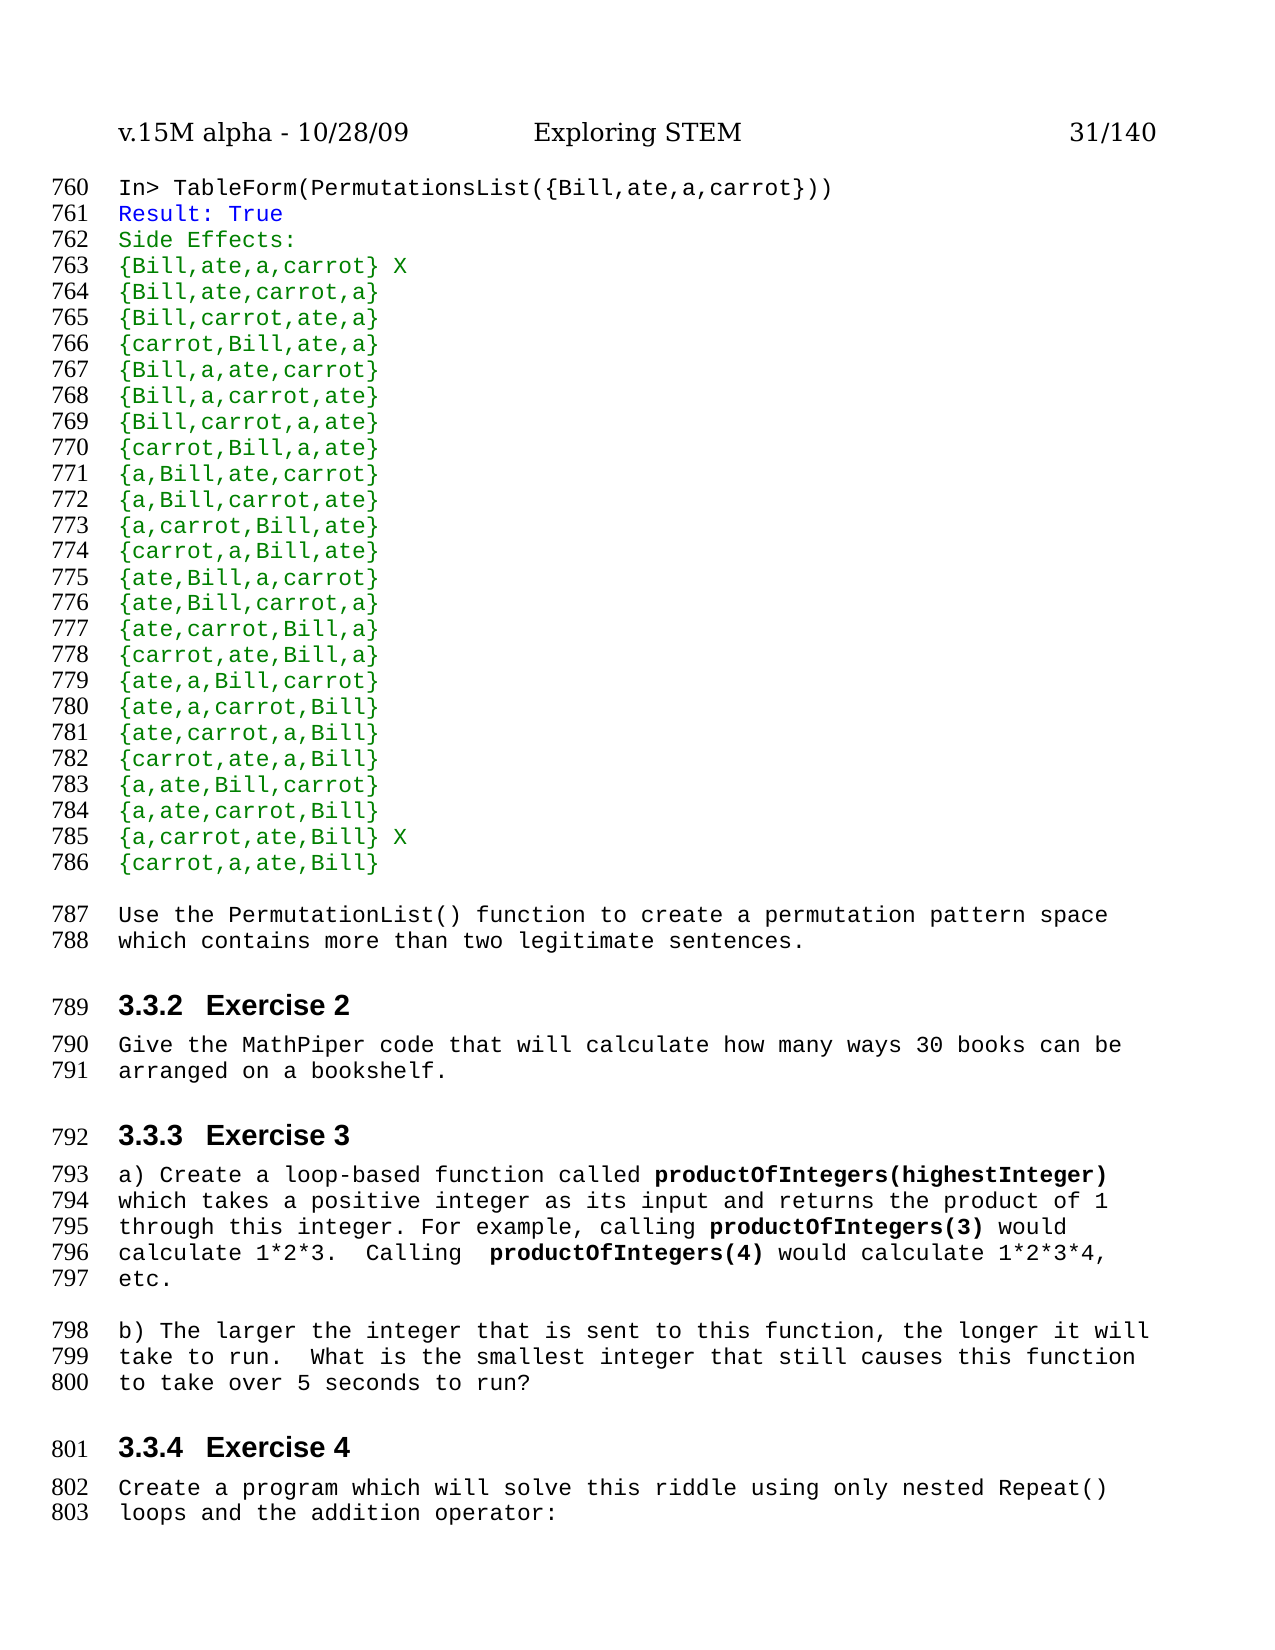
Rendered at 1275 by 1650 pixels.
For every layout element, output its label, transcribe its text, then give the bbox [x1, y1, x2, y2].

text {ate,carrot,Bill,a} [118, 618, 1157, 644]
text {carrot,a,ate,Bill} [118, 851, 1157, 877]
text {ate,Bill,a,carrot} [118, 566, 1157, 592]
text {carrot,ate,Bill,a} [118, 644, 1157, 669]
text {Bill,a,carrot,ate} [118, 384, 1157, 410]
text {carrot,Bill,a,ate} [118, 436, 1157, 462]
text {Bill,carrot,a,ate} [118, 410, 1157, 436]
text {Bill,ate,a,carrot} X [118, 254, 1157, 281]
text {a,carrot,Bill,ate} [118, 514, 1157, 540]
text Result: True [118, 203, 1157, 229]
text {a,ate,Bill,carrot} [118, 773, 1157, 799]
text {a,ate,carrot,Bill} [118, 799, 1157, 825]
text {Bill,ate,carrot,a} [118, 281, 1157, 306]
text Give the MathPiper code that will calculate how many ways 30 books can be arranged on a bookshelf. [118, 1033, 1157, 1085]
text Create a program which will solve this riddle using only nested Repeat() loops and the addition operator: [118, 1476, 1157, 1528]
text Side Effects: [118, 229, 1157, 254]
text b) The larger the integer that is sent to this function, the longer it will take to run. What is the smallest integer that still causes this function to take over 5 seconds to run? [118, 1319, 1157, 1397]
text {a,Bill,carrot,ate} [118, 488, 1157, 514]
text {a,Bill,ate,carrot} [118, 462, 1157, 488]
text {Bill,a,ate,carrot} [118, 358, 1157, 384]
subtitle Exercise 2 [118, 988, 1157, 1021]
text a) Create a loop-based function called productOfIntegers(highestInteger) which takes a positive integer as its input and returns the product of 1 through this integer. For example, calling productOfIntegers(3) would calculate 1*2*3. Calling productOfIntegers(4) would calculate 1*2*3*4, etc. [118, 1164, 1157, 1293]
text {carrot,ate,a,Bill} [118, 747, 1157, 773]
text In> TableForm(PermutationsList({Bill,ate,a,carrot})) [118, 177, 1157, 203]
text {Bill,carrot,ate,a} [118, 306, 1157, 332]
text {ate,Bill,carrot,a} [118, 592, 1157, 618]
text {a,carrot,ate,Bill} X [118, 825, 1157, 851]
text {ate,a,Bill,carrot} [118, 669, 1157, 696]
text {carrot,a,Bill,ate} [118, 540, 1157, 566]
text {ate,a,carrot,Bill} [118, 696, 1157, 721]
text {carrot,Bill,ate,a} [118, 332, 1157, 358]
text {ate,carrot,a,Bill} [118, 721, 1157, 747]
text Use the PermutationList() function to create a permutation pattern space which contains more than two legitimate sentences. [118, 903, 1157, 955]
subtitle Exercise 4 [118, 1430, 1157, 1464]
subtitle Exercise 3 [118, 1118, 1157, 1152]
